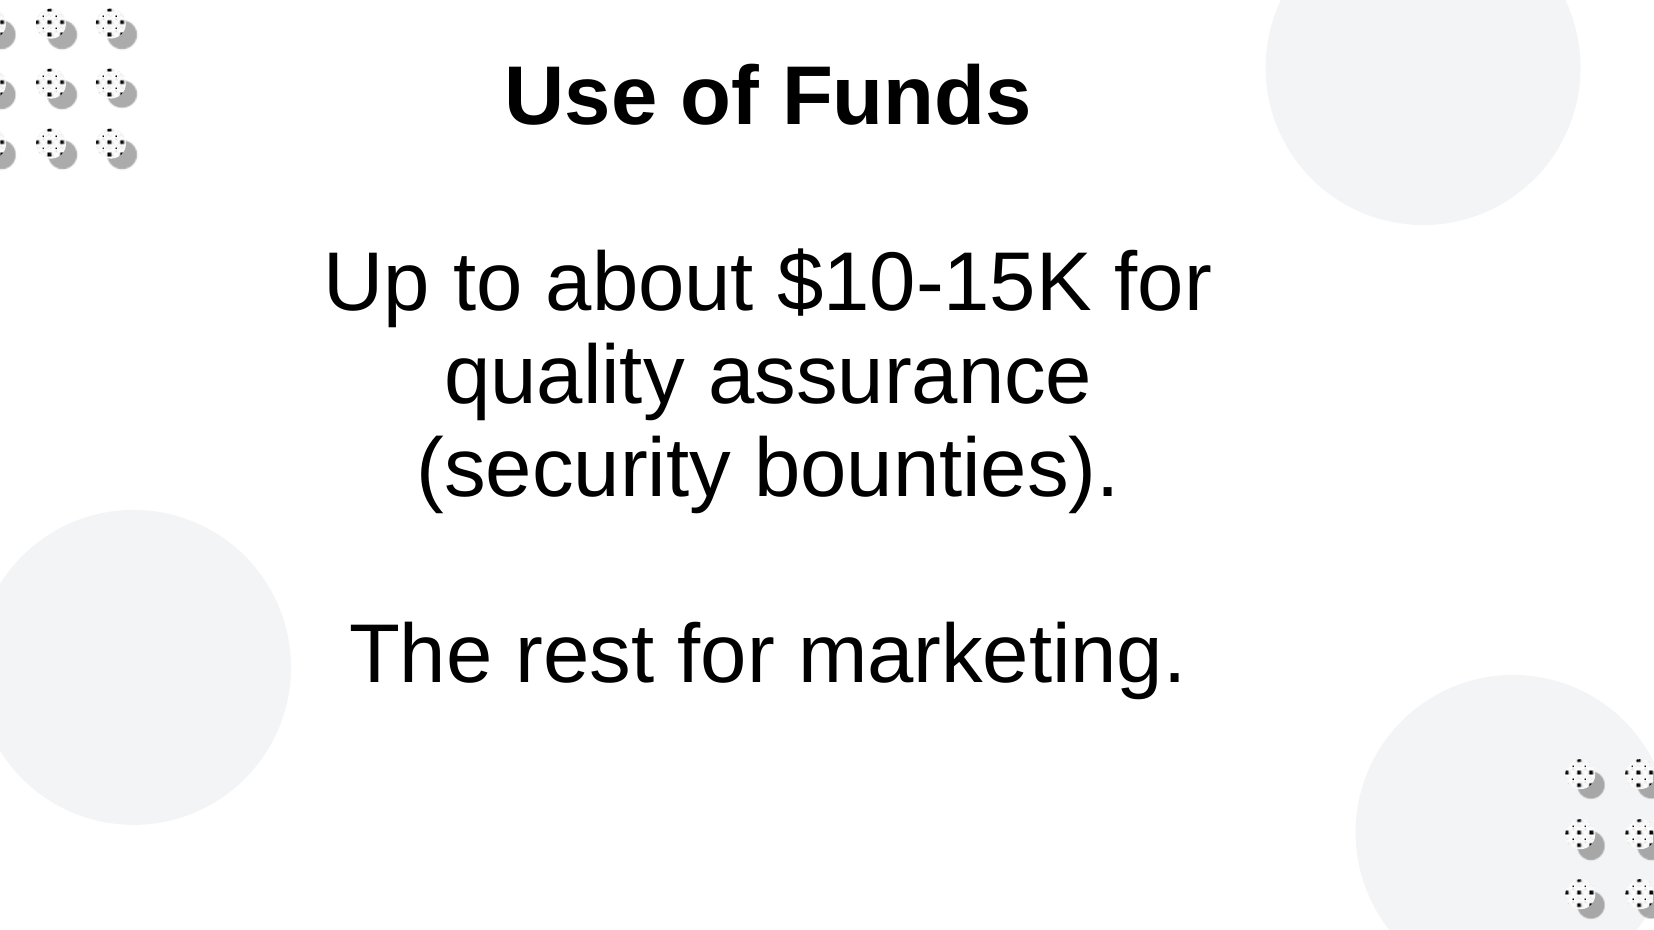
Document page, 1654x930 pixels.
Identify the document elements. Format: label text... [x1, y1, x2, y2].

picture [0, 11, 7, 36]
picture [1565, 819, 1596, 850]
picture [1625, 879, 1654, 910]
picture [0, 71, 7, 96]
picture [1565, 879, 1596, 910]
picture [0, 131, 7, 156]
text_box Use of Funds Up to about $10-15K for quality assurance (security bounties). The rest for marketing. [224, 224, 1312, 525]
picture [1625, 759, 1654, 790]
picture [35, 68, 67, 99]
picture [95, 8, 126, 39]
picture [95, 128, 127, 159]
picture [1625, 819, 1654, 850]
picture [35, 8, 66, 39]
picture [36, 128, 67, 159]
picture [95, 68, 126, 99]
picture [1565, 759, 1596, 790]
